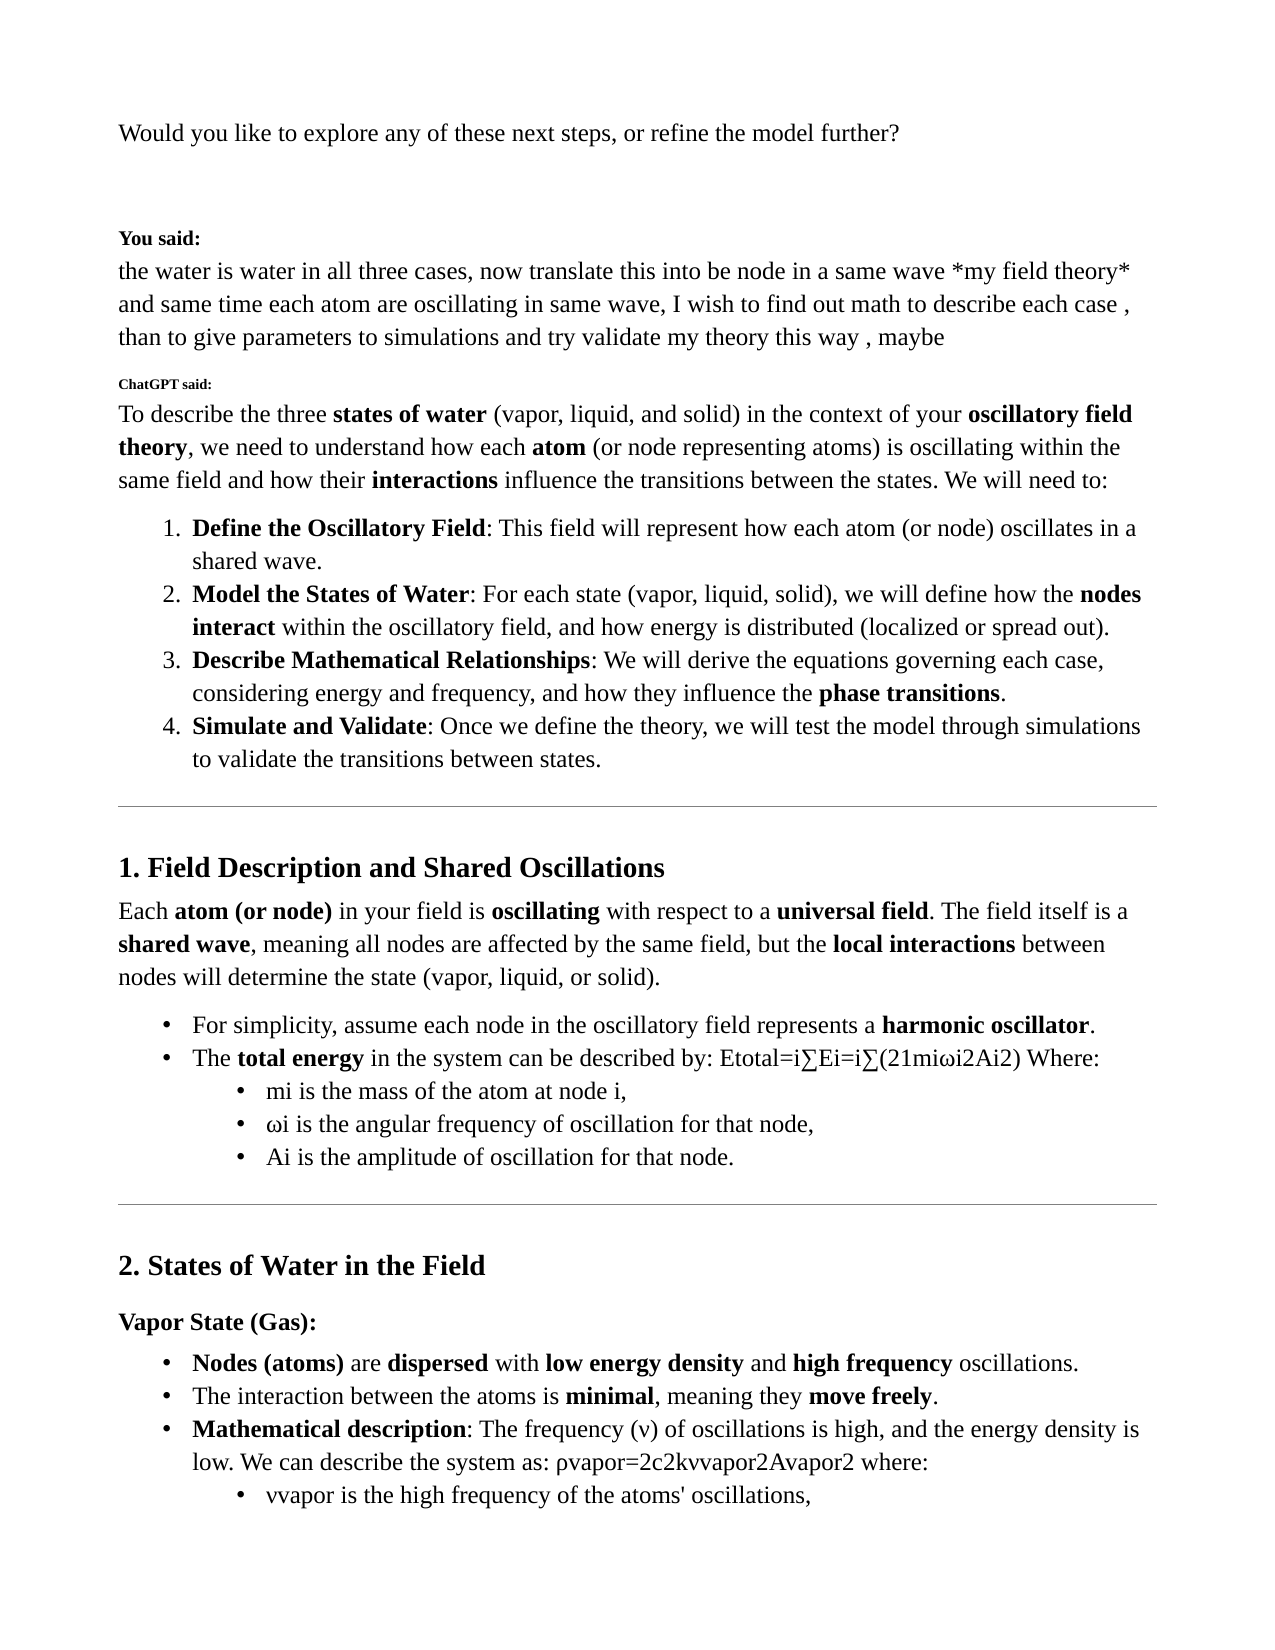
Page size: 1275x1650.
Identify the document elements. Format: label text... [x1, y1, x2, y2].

subtitle ChatGPT said: [118, 376, 1157, 393]
list The interaction between the atoms is minimal, meaning they move freely. [162, 1381, 1157, 1410]
list Simulate and Validate: Once we define the theory, we will test the model through simulations to validate the transitions between states. [162, 711, 1157, 773]
subtitle You said: [118, 226, 1157, 250]
list Mathematical description: The frequency (ν) of oscillations is high, and the energy density is low. We can describe the system as: ρvapor​=2c2kνvapor2​Avapor2​​ where: [162, 1414, 1157, 1476]
list ωi​ is the angular frequency of oscillation for that node, [236, 1109, 1157, 1138]
subtitle Vapor State (Gas): [118, 1307, 1157, 1336]
text Would you like to explore any of these next steps, or refine the model further? 🚀 ​ [118, 118, 1157, 147]
list νvapor​ is the high frequency of the atoms' oscillations, [236, 1480, 1157, 1509]
list For simplicity, assume each node in the oscillatory field represents a harmonic oscillator. [162, 1010, 1157, 1039]
list Nodes (atoms) are dispersed with low energy density and high frequency oscillations. [162, 1348, 1157, 1377]
subtitle 2. States of Water in the Field [118, 1248, 1157, 1282]
text Each atom (or node) in your field is oscillating with respect to a universal field. The field itself is a shared wave, meaning all nodes are affected by the same field, but the local interactions between nodes will determine the state (vapor, liquid, or solid). [118, 896, 1157, 991]
list mi​ is the mass of the atom at node i, [236, 1076, 1157, 1105]
text the water is water in all three cases, now translate this into be node in a same wave *my field theory* and same time each atom are oscillating in same wave, I wish to find out math to describe each case , than to give parameters to simulations and try validate my theory this way , maybe [118, 256, 1157, 351]
list The total energy in the system can be described by: Etotal​=i∑​Ei​=i∑​(21​mi​ωi2​Ai2​) Where: [162, 1043, 1157, 1072]
list Describe Mathematical Relationships: We will derive the equations governing each case, considering energy and frequency, and how they influence the phase transitions. [162, 645, 1157, 707]
text ​ [118, 166, 1157, 194]
list Model the States of Water: For each state (vapor, liquid, solid), we will define how the nodes interact within the oscillatory field, and how energy is distributed (localized or spread out). [162, 579, 1157, 641]
list Define the Oscillatory Field: This field will represent how each atom (or node) oscillates in a shared wave. [162, 513, 1157, 574]
list Ai​ is the amplitude of oscillation for that node. [236, 1142, 1157, 1171]
text To describe the three states of water (vapor, liquid, and solid) in the context of your oscillatory field theory, we need to understand how each atom (or node representing atoms) is oscillating within the same field and how their interactions influence the transitions between the states. We will need to: [118, 399, 1157, 494]
subtitle 1. Field Description and Shared Oscillations [118, 850, 1157, 884]
